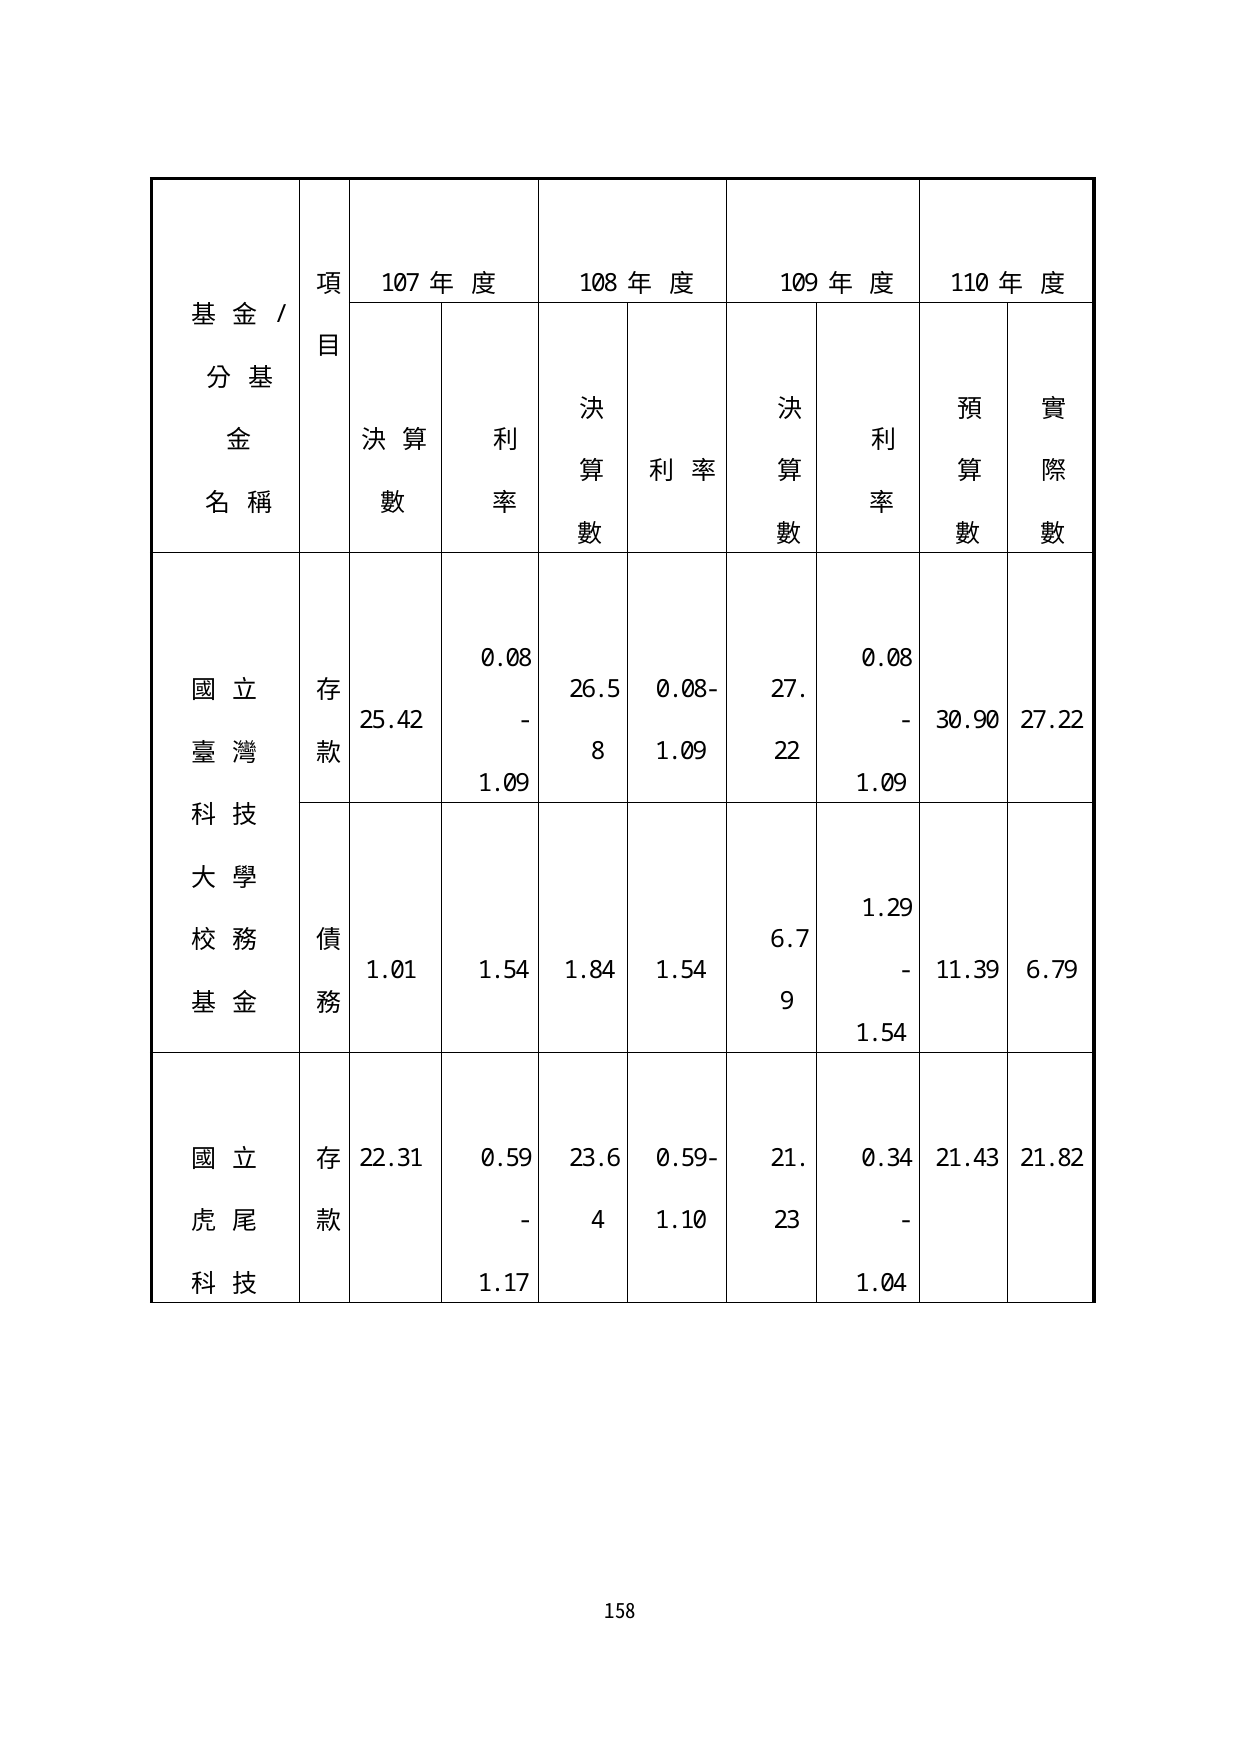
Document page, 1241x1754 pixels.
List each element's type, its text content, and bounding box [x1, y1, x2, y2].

table_header 108年度 [539, 180, 726, 302]
table_cell 決算數 [727, 303, 816, 552]
table_cell 1.54 [442, 803, 538, 1052]
table_cell 存款 [300, 553, 349, 802]
table_cell 利率 [442, 303, 538, 552]
table_cell 利率 [817, 303, 919, 552]
table_header 107年度 [350, 180, 538, 302]
table_cell 決算數 [539, 303, 627, 552]
table_cell 27.22 [727, 553, 816, 802]
table_cell 0.08-1.09 [442, 553, 538, 802]
table_cell 0.34-1.04 [817, 1053, 919, 1302]
table_cell 26.58 [539, 553, 627, 802]
table_header 109年度 [727, 180, 919, 302]
table_cell 債務 [300, 803, 349, 1052]
table_cell 0.59-1.10 [628, 1053, 726, 1302]
table_cell 預算數 [920, 303, 1007, 552]
table_cell 國立虎尾科技 [153, 1053, 299, 1302]
table_cell 25.42 [350, 553, 441, 802]
table_cell 21.43 [920, 1053, 1007, 1302]
table_cell 1.84 [539, 803, 627, 1052]
table_header 項 目 [300, 180, 349, 552]
table_cell 0.08-1.09 [817, 553, 919, 802]
table_cell 30.90 [920, 553, 1007, 802]
table_cell 6.79 [1008, 803, 1092, 1052]
table_cell 存款 [300, 1053, 349, 1302]
table_cell 11.39 [920, 803, 1007, 1052]
table_cell 利率 [628, 303, 726, 552]
table_cell 27.22 [1008, 553, 1092, 802]
table_cell 0.08-1.09 [628, 553, 726, 802]
table_cell 21.23 [727, 1053, 816, 1302]
table_cell 6.79 [727, 803, 816, 1052]
table_cell 1.54 [628, 803, 726, 1052]
table_cell 22.31 [350, 1053, 441, 1302]
table_cell 0.59-1.17 [442, 1053, 538, 1302]
table_cell 21.82 [1008, 1053, 1092, 1302]
table_cell 決算數 [350, 303, 441, 552]
table_cell 國立臺灣科技大學校務基金 [153, 553, 299, 1052]
table_cell 實際數 [1008, 303, 1092, 552]
table_header 基金/分基金 名稱 [153, 180, 299, 552]
table_cell 1.01 [350, 803, 441, 1052]
table_header 110年度 [920, 180, 1092, 302]
table_cell 23.64 [539, 1053, 627, 1302]
table_cell 1.29-1.54 [817, 803, 919, 1052]
